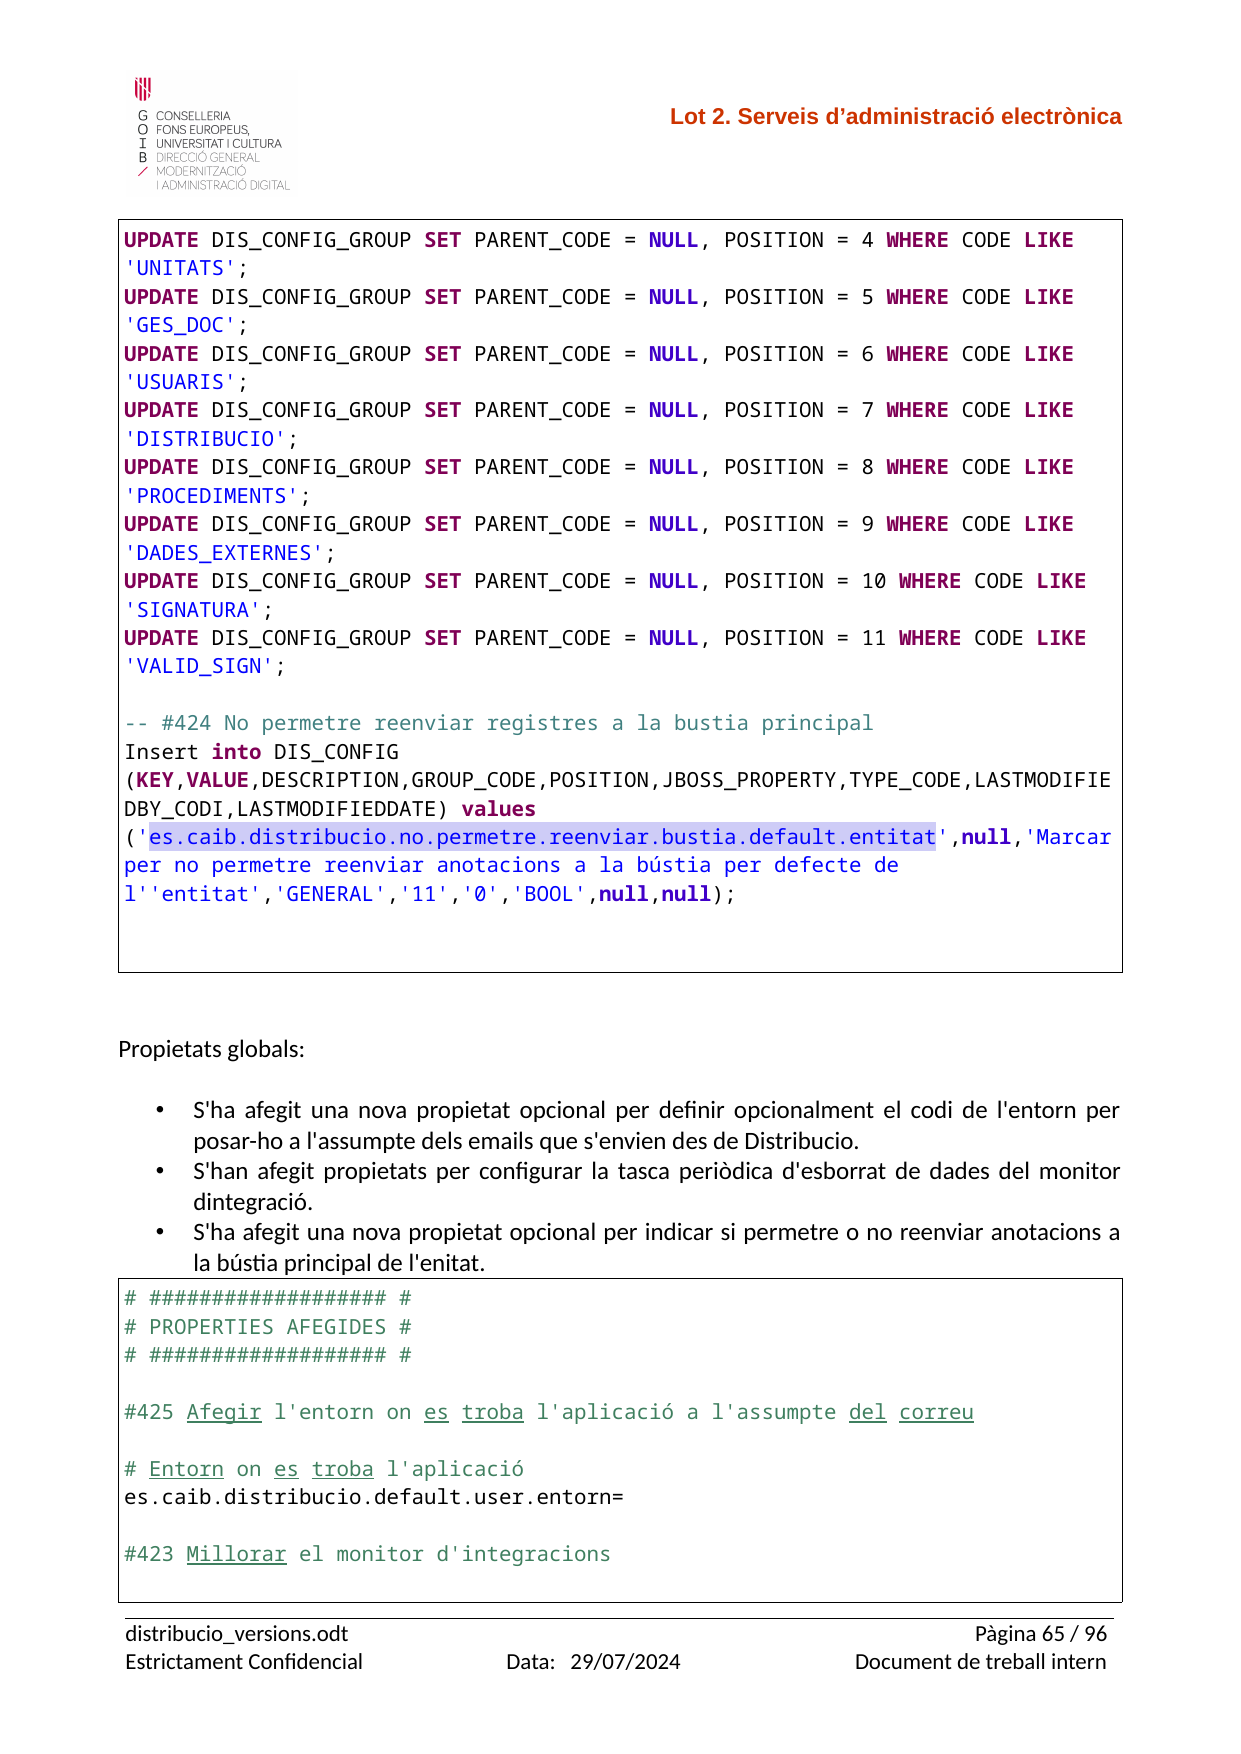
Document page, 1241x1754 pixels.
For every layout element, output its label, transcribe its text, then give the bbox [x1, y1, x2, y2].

text Propietats globals: [118, 1033, 1122, 1064]
picture [126, 70, 299, 197]
list S'ha afegit una nova propietat opcional per definir opcionalment el codi de l'entorn per posar-ho a l'assumpte dels emails que s'envien des de Distribucio. [156, 1094, 1122, 1155]
list S'ha afegit una nova propietat opcional per indicar si permetre o no reenviar anotacions a la bústia principal de l'enitat. [156, 1216, 1122, 1277]
table_header # ################### # # PROPERTIES AFEGIDES # # ################### # #425 Afegir l'entorn on es troba l'aplicació a l'assumpte del correu # Entorn on es troba l'aplicació es.caib.distribucio.default.user.entorn= #423 Millorar el monitor d'integracions [119, 1279, 1122, 1602]
table_header UPDATE DIS_CONFIG_GROUP SET PARENT_CODE = NULL, POSITION = 4 WHERE CODE LIKE 'UNITATS'; UPDATE DIS_CONFIG_GROUP SET PARENT_CODE = NULL, POSITION = 5 WHERE CODE LIKE 'GES_DOC'; UPDATE DIS_CONFIG_GROUP SET PARENT_CODE = NULL, POSITION = 6 WHERE CODE LIKE 'USUARIS'; UPDATE DIS_CONFIG_GROUP SET PARENT_CODE = NULL, POSITION = 7 WHERE CODE LIKE 'DISTRIBUCIO'; UPDATE DIS_CONFIG_GROUP SET PARENT_CODE = NULL, POSITION = 8 WHERE CODE LIKE 'PROCEDIMENTS'; UPDATE DIS_CONFIG_GROUP SET PARENT_CODE = NULL, POSITION = 9 WHERE CODE LIKE 'DADES_EXTERNES'; UPDATE DIS_CONFIG_GROUP SET PARENT_CODE = NULL, POSITION = 10 WHERE CODE LIKE 'SIGNATURA'; UPDATE DIS_CONFIG_GROUP SET PARENT_CODE = NULL, POSITION = 11 WHERE CODE LIKE 'VALID_SIGN'; -- #424 No permetre reenviar registres a la bustia principal Insert into DIS_CONFIG (KEY,VALUE,DESCRIPTION,GROUP_CODE,POSITION,JBOSS_PROPERTY,TYPE_CODE,LASTMODIFIEDBY_CODI,LASTMODIFIEDDATE) values ('es.caib.distribucio.no.permetre.reenviar.bustia.default.entitat',null,'Marcar per no permetre reenviar anotacions a la bústia per defecte de l''entitat','GENERAL','11','0','BOOL',null,null); [119, 220, 1122, 972]
list S'han afegit propietats per configurar la tasca periòdica d'esborrat de dades del monitor dintegració. [156, 1155, 1122, 1216]
